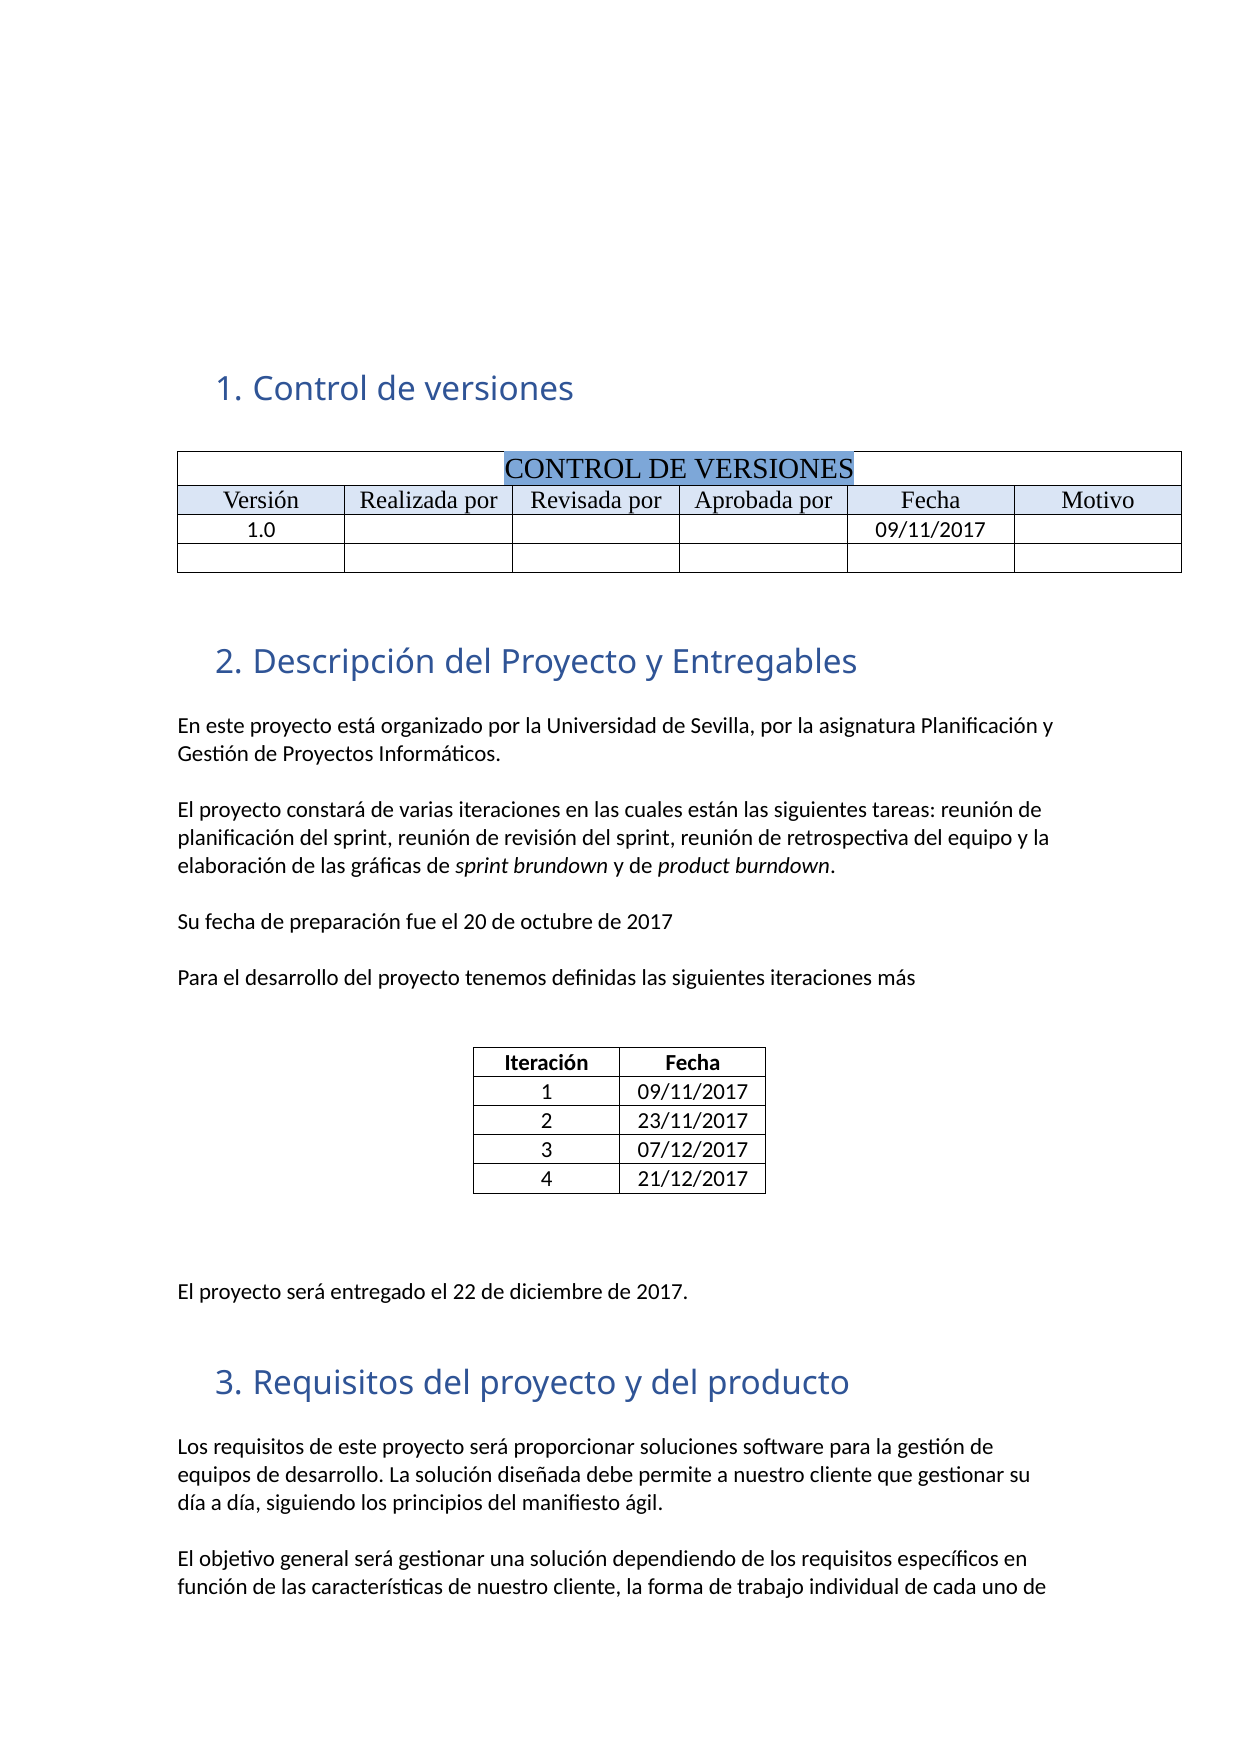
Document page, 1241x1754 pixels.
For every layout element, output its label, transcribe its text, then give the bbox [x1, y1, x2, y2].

table_cell Revisada por [513, 486, 679, 514]
table_cell Motivo [1015, 486, 1181, 514]
table_cell Aprobada por [680, 486, 847, 514]
table_header CONTROL DE VERSIONES [178, 452, 1181, 485]
table_cell [345, 544, 512, 571]
table_cell 23/11/2017 [620, 1106, 765, 1134]
list Descripción del Proyecto y Entregables [215, 637, 1063, 683]
table_cell [178, 544, 344, 571]
text El proyecto será entregado el 22 de diciembre de 2017. [177, 1277, 1063, 1306]
table_cell 2 [474, 1106, 619, 1134]
table_cell Fecha [848, 486, 1014, 514]
table_cell 1 [474, 1077, 619, 1105]
list Control de versiones [215, 365, 1063, 410]
table_cell [513, 515, 679, 543]
table_cell Realizada por [345, 486, 512, 514]
text Los requisitos de este proyecto será proporcionar soluciones software para la gestión de equipos de desarrollo. La solución diseñada debe permite a nuestro cliente que gestionar su día a día, siguiendo los principios del manifiesto ágil. [177, 1432, 1063, 1516]
table_cell [1015, 544, 1181, 571]
table_cell 09/11/2017 [848, 515, 1014, 543]
table_header Iteración [474, 1048, 619, 1076]
table_cell [680, 544, 847, 571]
table_cell Versión [178, 486, 344, 514]
table_cell [680, 515, 847, 543]
table_header Fecha [620, 1048, 765, 1076]
table_cell [345, 515, 512, 543]
list Requisitos del proyecto y del producto [215, 1358, 1063, 1404]
table_cell [1015, 515, 1181, 543]
table_cell 3 [474, 1135, 619, 1163]
text Para el desarrollo del proyecto tenemos definidas las siguientes iteraciones más [177, 963, 1063, 991]
text Su fecha de preparación fue el 20 de octubre de 2017 [177, 907, 1063, 935]
text En este proyecto está organizado por la Universidad de Sevilla, por la asignatura Planificación y Gestión de Proyectos Informáticos. [177, 711, 1063, 767]
text El objetivo general será gestionar una solución dependiendo de los requisitos específicos en función de las características de nuestro cliente, la forma de trabajo individual de cada uno de [177, 1544, 1063, 1600]
table_cell [513, 544, 679, 571]
table_cell [848, 544, 1014, 571]
table_cell 1.0 [178, 515, 344, 543]
table_cell 4 [474, 1164, 619, 1192]
table_cell 09/11/2017 [620, 1077, 765, 1105]
text El proyecto constará de varias iteraciones en las cuales están las siguientes tareas: reunión de planificación del sprint, reunión de revisión del sprint, reunión de retrospectiva del equipo y la elaboración de las gráficas de sprint brundown y de product burndown. [177, 795, 1063, 879]
table_cell 07/12/2017 [620, 1135, 765, 1163]
table_cell 21/12/2017 [620, 1164, 765, 1192]
